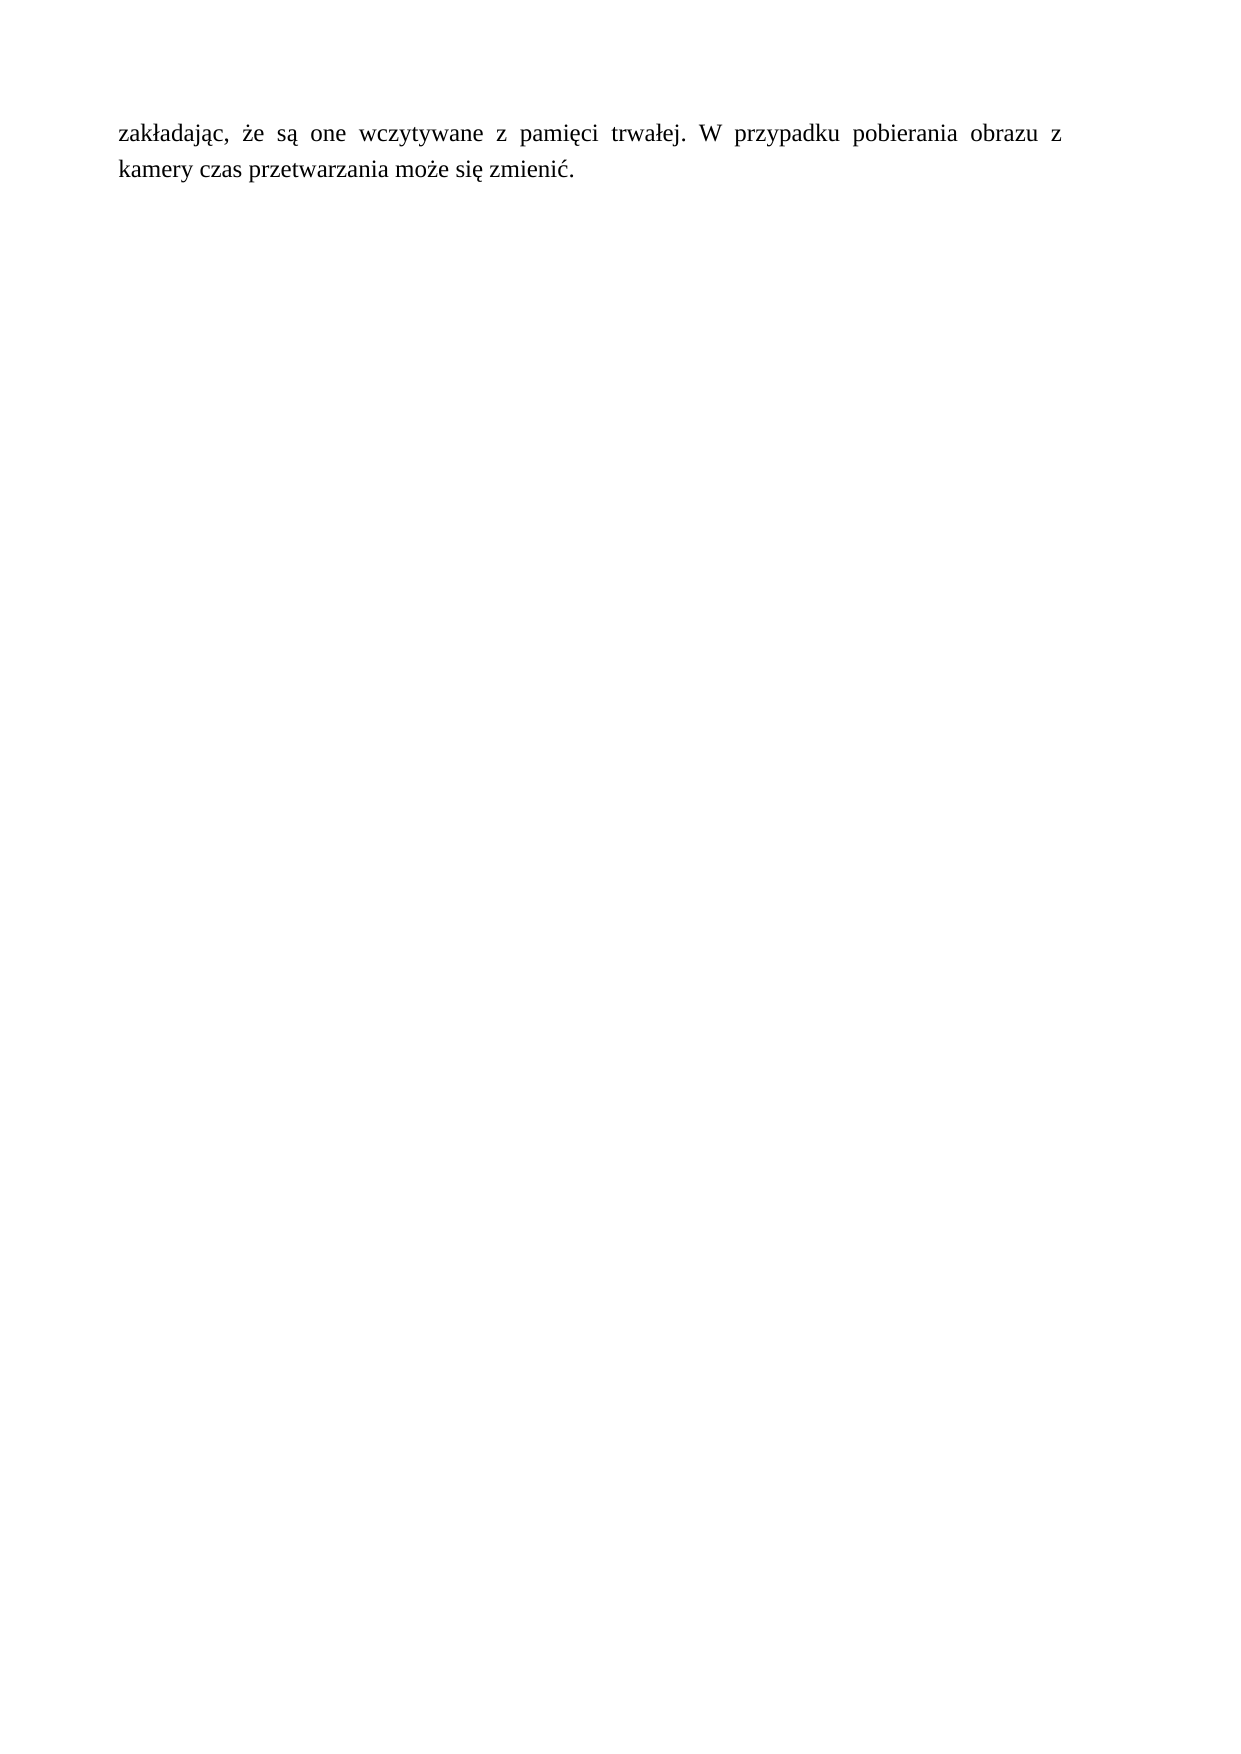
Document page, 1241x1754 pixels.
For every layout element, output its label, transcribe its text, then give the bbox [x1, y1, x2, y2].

text zakładając, że są one wczytywane z pamięci trwałej. W przypadku pobierania obrazu z kamery czas przetwarzania może się zmienić. [118, 118, 1063, 183]
